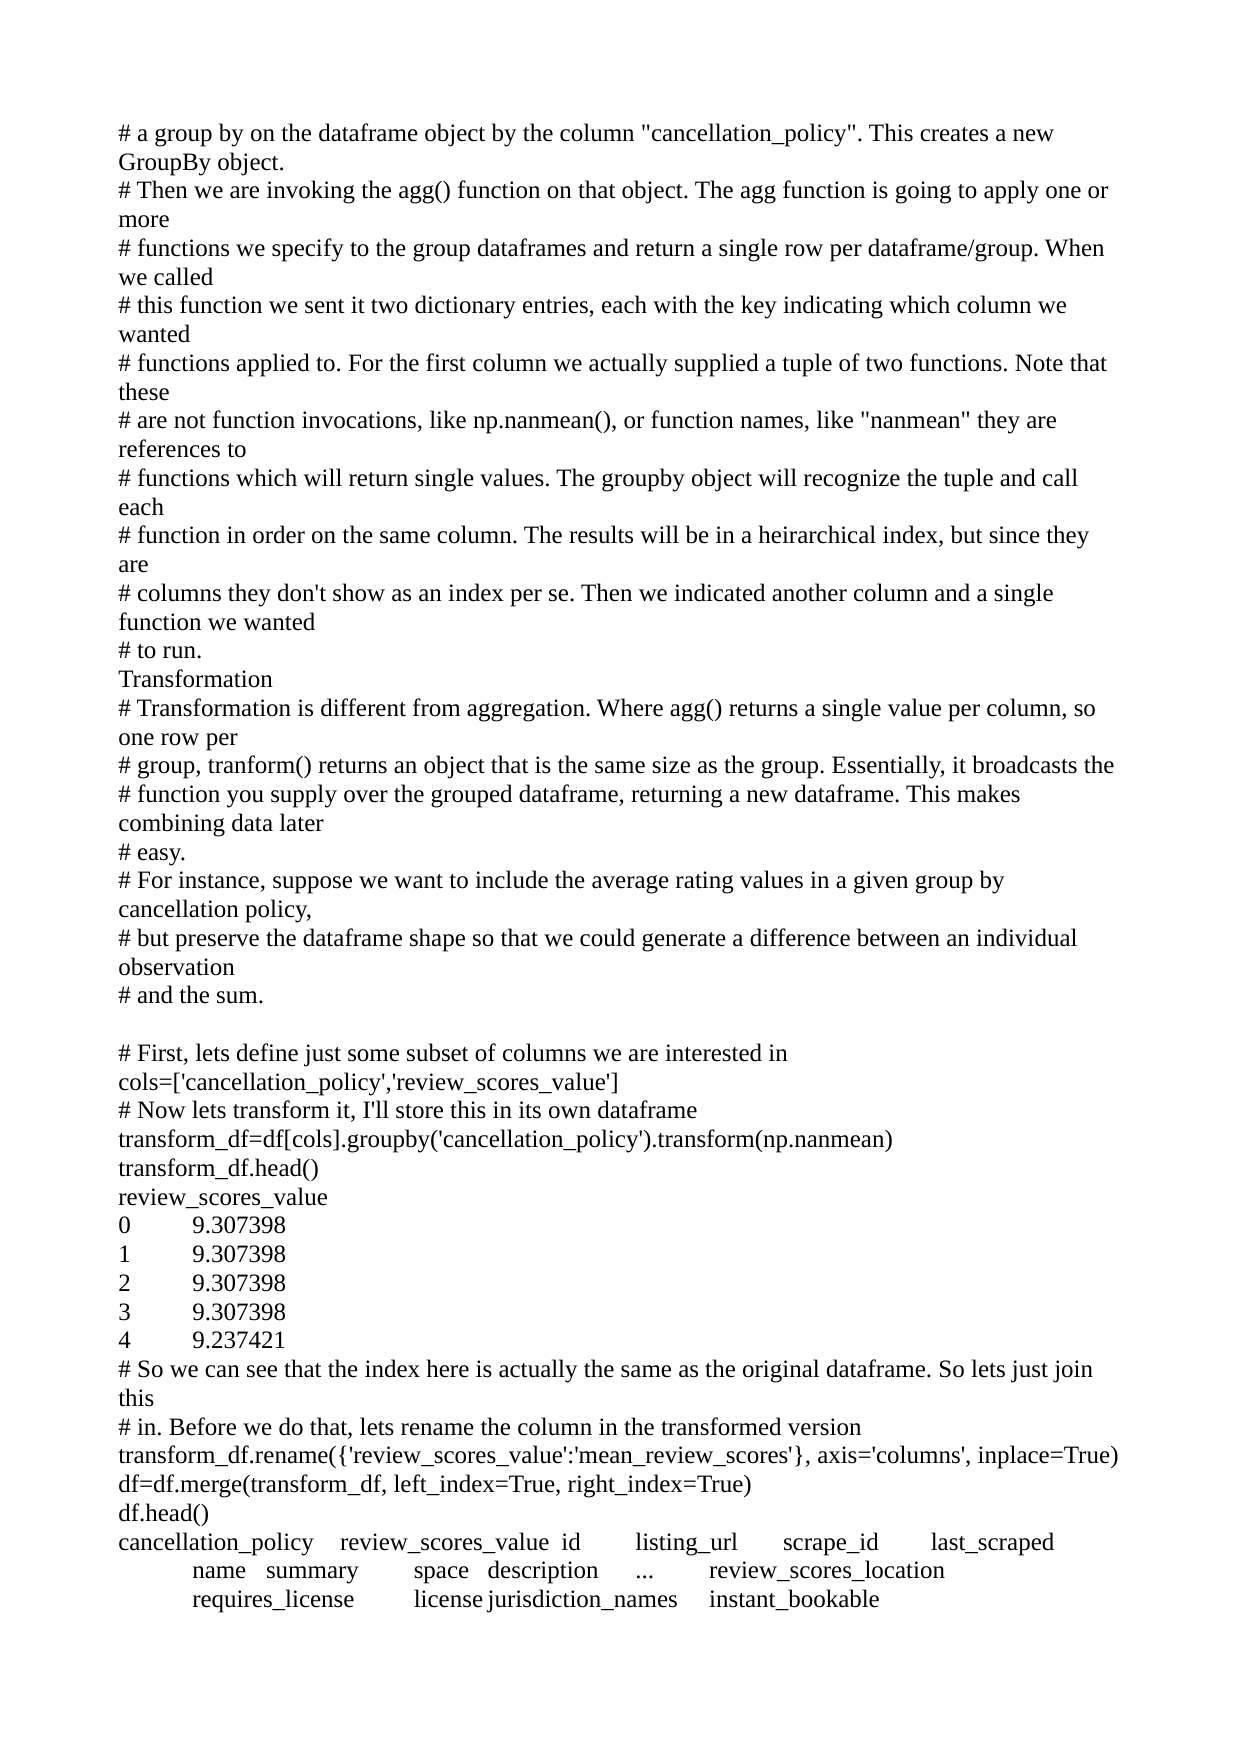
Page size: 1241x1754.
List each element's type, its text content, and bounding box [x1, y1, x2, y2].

text transform_df.rename({'review_scores_value':'mean_review_scores'}, axis='columns', inplace=True) [118, 1441, 1122, 1469]
text # For instance, suppose we want to include the average rating values in a given group by cancellation policy, [118, 866, 1122, 923]
text # easy. [118, 837, 1122, 866]
text # function in order on the same column. The results will be in a heirarchical index, but since they are [118, 521, 1122, 578]
text # functions which will return single values. The groupby object will recognize the tuple and call each [118, 463, 1122, 521]
text # but preserve the dataframe shape so that we could generate a difference between an individual observation [118, 923, 1122, 981]
text # are not function invocations, like np.nanmean(), or function names, like "nanmean" they are references to [118, 406, 1122, 463]
text transform_df=df[cols].groupby('cancellation_policy').transform(np.nanmean) [118, 1124, 1122, 1153]
text review_scores_value [118, 1182, 1122, 1211]
text df.head() [118, 1498, 1122, 1527]
text # to run. [118, 636, 1122, 664]
text Transformation [118, 664, 1122, 693]
text 3 9.307398 [118, 1297, 1122, 1326]
text # functions we specify to the group dataframes and return a single row per dataframe/group. When we called [118, 233, 1122, 291]
text cols=['cancellation_policy','review_scores_value'] [118, 1067, 1122, 1096]
text # So we can see that the index here is actually the same as the original dataframe. So lets just join this [118, 1354, 1122, 1412]
text transform_df.head() [118, 1153, 1122, 1182]
text 2 9.307398 [118, 1268, 1122, 1297]
text # columns they don't show as an index per se. Then we indicated another column and a single function we wanted [118, 578, 1122, 636]
text 4 9.237421 [118, 1326, 1122, 1354]
text # Then we are invoking the agg() function on that object. The agg function is going to apply one or more [118, 176, 1122, 233]
text 0 9.307398 [118, 1211, 1122, 1239]
text # in. Before we do that, lets rename the column in the transformed version [118, 1412, 1122, 1441]
text # this function we sent it two dictionary entries, each with the key indicating which column we wanted [118, 291, 1122, 348]
text ​ [118, 1009, 1122, 1038]
text cancellation_policy review_scores_value id listing_url scrape_id last_scraped name summary space description ... review_scores_location requires_license license jurisdiction_names instant_bookable [118, 1527, 1122, 1613]
text # functions applied to. For the first column we actually supplied a tuple of two functions. Note that these [118, 348, 1122, 406]
text # First, lets define just some subset of columns we are interested in [118, 1038, 1122, 1067]
text # Now lets transform it, I'll store this in its own dataframe [118, 1096, 1122, 1124]
text df=df.merge(transform_df, left_index=True, right_index=True) [118, 1469, 1122, 1498]
text # Transformation is different from aggregation. Where agg() returns a single value per column, so one row per [118, 693, 1122, 751]
text # group, tranform() returns an object that is the same size as the group. Essentially, it broadcasts the [118, 751, 1122, 779]
text # and the sum. [118, 981, 1122, 1009]
text # a group by on the dataframe object by the column "cancellation_policy". This creates a new GroupBy object. [118, 118, 1122, 176]
text # function you supply over the grouped dataframe, returning a new dataframe. This makes combining data later [118, 779, 1122, 837]
text 1 9.307398 [118, 1239, 1122, 1268]
